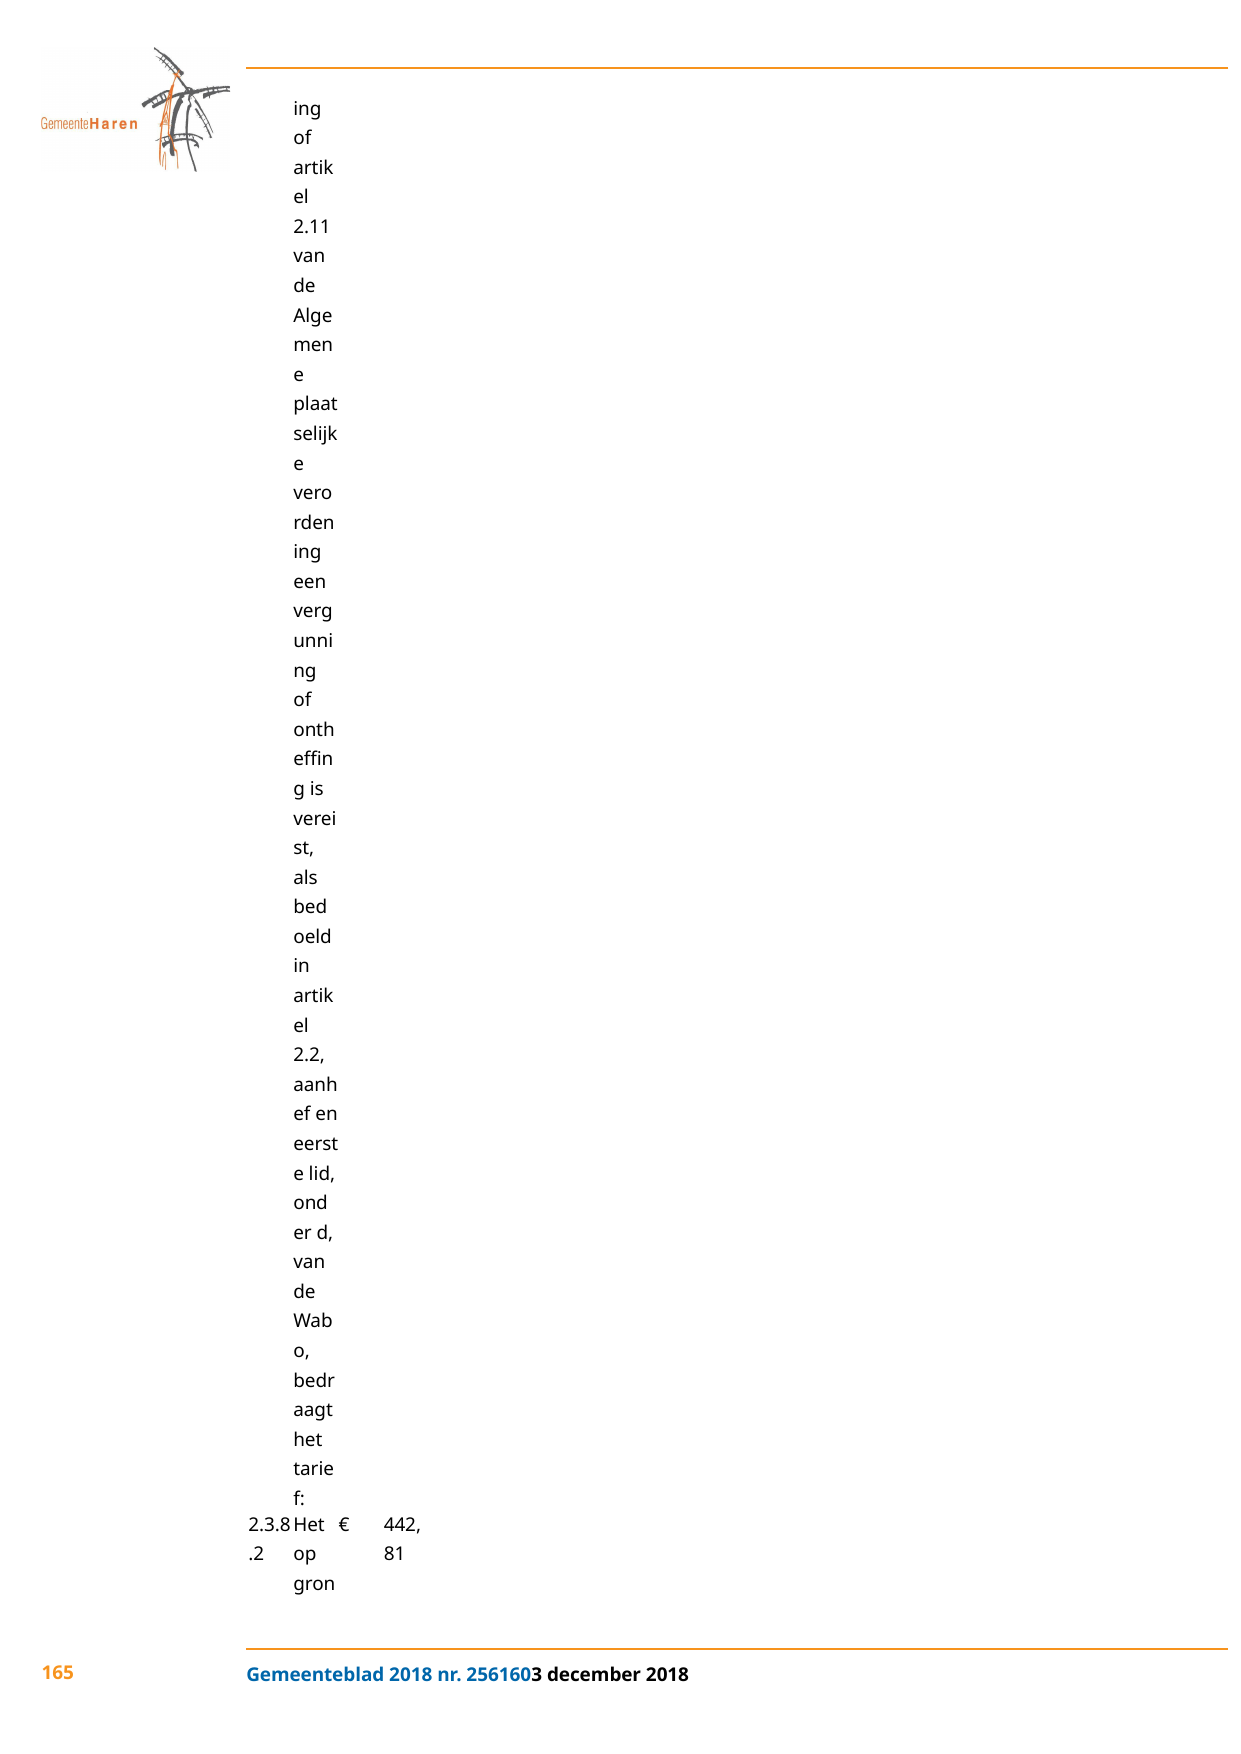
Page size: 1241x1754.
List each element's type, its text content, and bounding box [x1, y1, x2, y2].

table_cell [384, 95, 429, 1511]
table_cell [248, 95, 293, 1511]
table_cell 2.3.8.2 [248, 1511, 293, 1596]
table_cell ing of artikel 2.11 van de Algemene plaatselijke verordening een vergunning of ontheffing is vereist, als bedoeld in artikel 2.2, aanhef en eerste lid, onder d, van de Wabo, bedraagt het tarief: [293, 95, 338, 1511]
table_cell € [338, 1511, 383, 1596]
picture [41, 47, 231, 172]
table_cell 442,81 [384, 1511, 429, 1596]
table_cell Het op gron [293, 1511, 338, 1596]
table_cell [338, 95, 383, 1511]
